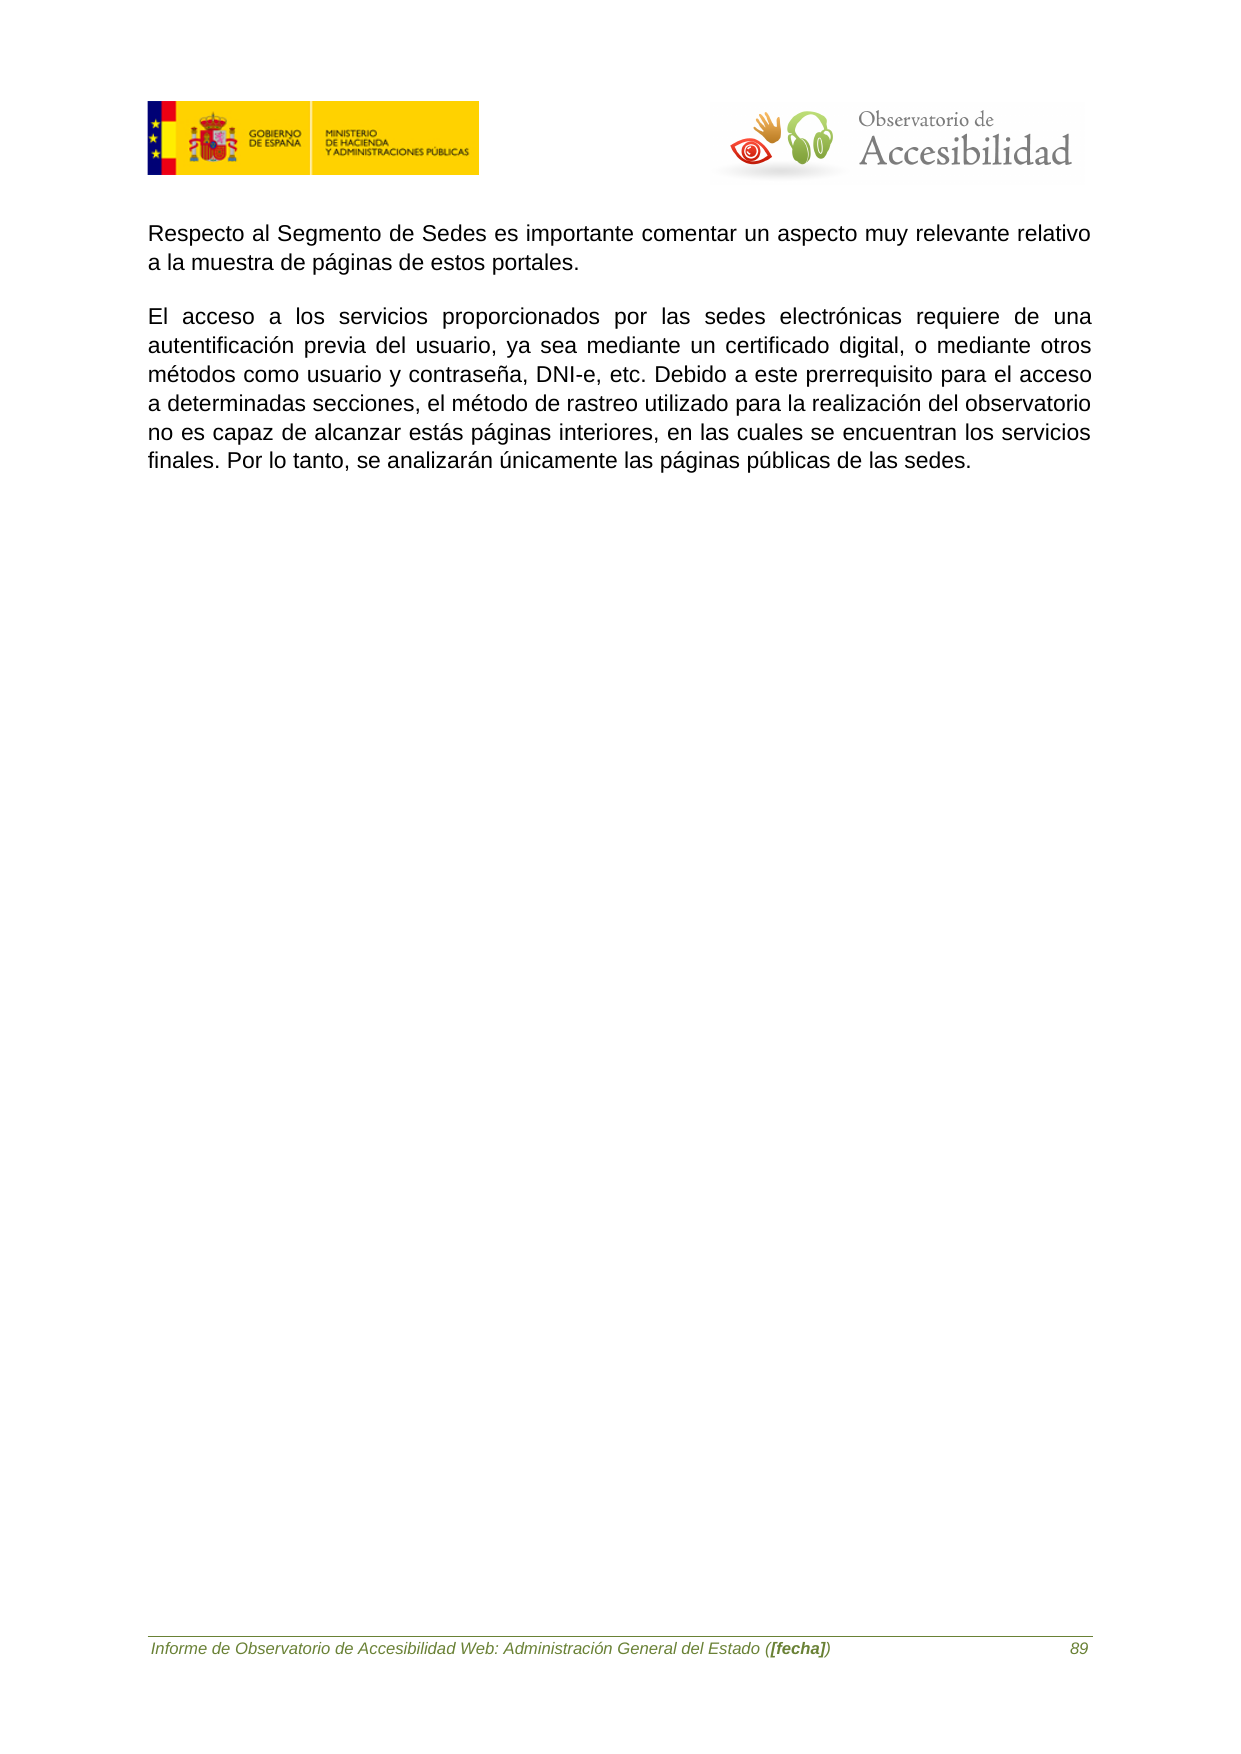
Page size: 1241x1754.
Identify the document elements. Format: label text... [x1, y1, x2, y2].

text El acceso a los servicios proporcionados por las sedes electrónicas requiere de una autentificación previa del usuario, ya sea mediante un certificado digital, o mediante otros métodos como usuario y contraseña, DNI-e, etc. Debido a este prerrequisito para el acceso a determinadas secciones, el método de rastreo utilizado para la realización del observatorio no es capaz de alcanzar estás páginas interiores, en las cuales se encuentran los servicios finales. Por lo tanto, se analizarán únicamente las páginas públicas de las sedes. [148, 303, 1092, 474]
picture [710, 102, 1086, 185]
picture [147, 101, 479, 175]
text Respecto al Segmento de Sedes es importante comentar un aspecto muy relevante relativo a la muestra de páginas de estos portales. [148, 220, 1092, 275]
